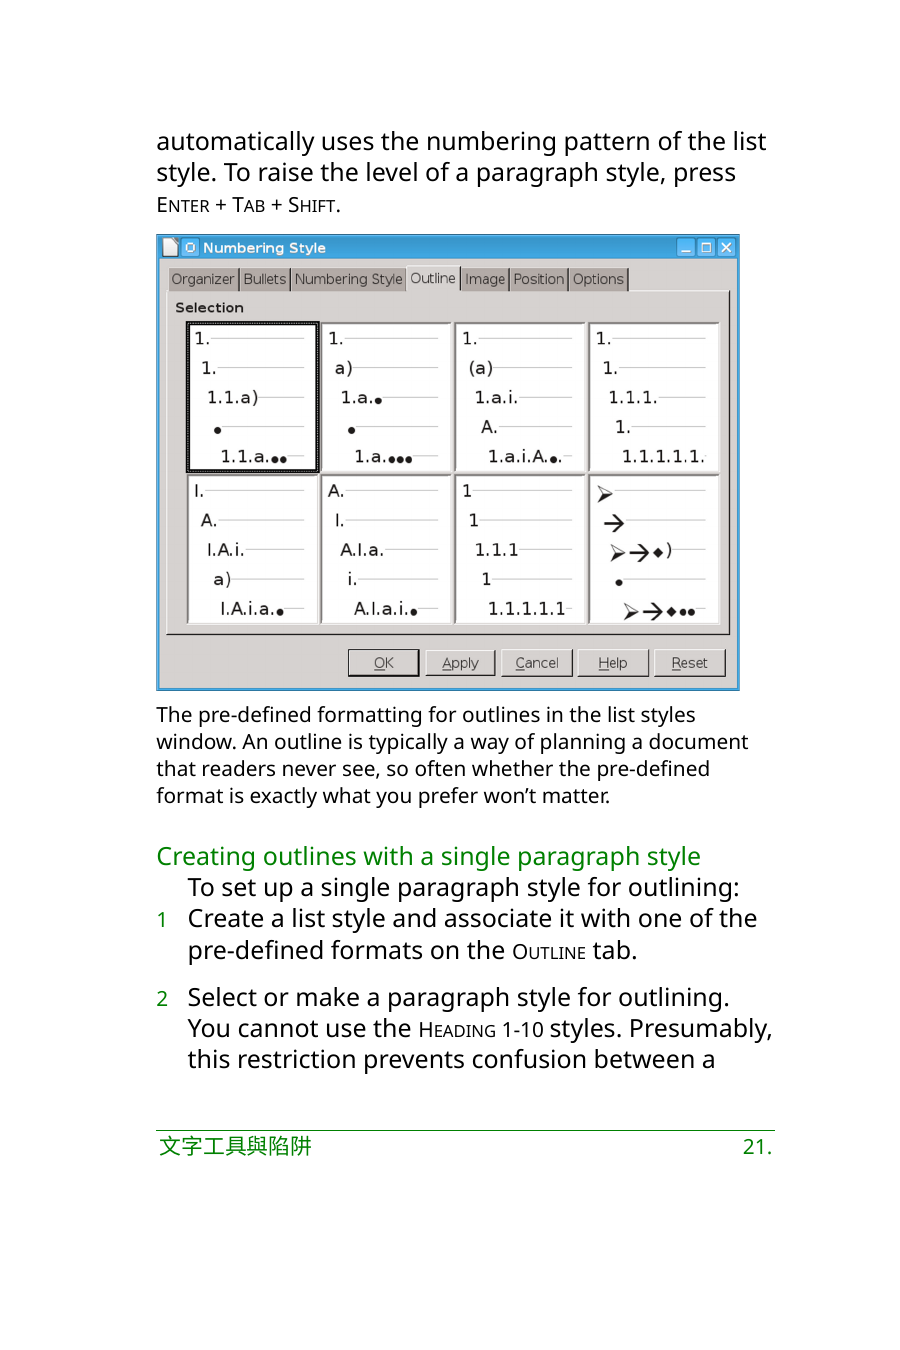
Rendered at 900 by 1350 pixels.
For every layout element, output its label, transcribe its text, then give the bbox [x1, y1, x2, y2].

table_header [156, 234, 775, 693]
picture [156, 234, 740, 691]
text To set up a single paragraph style for outlining: [156, 872, 775, 903]
subtitle Creating outlines with a single paragraph style [156, 840, 775, 872]
list Create a list style and associate it with one of the pre-defined formats on the Outline tab. [156, 903, 775, 965]
list Select or make a paragraph style for outlining. You cannot use the Heading 1-10 styles. Presumably, this restriction prevents confusion between a [156, 981, 775, 1075]
table_cell The pre-defined formatting for outlines in the list styles window. An outline is typically a way of planning a document that readers never see, so often whether the pre-defined format is exactly what you prefer won’t matter. [156, 693, 775, 809]
text automatically uses the numbering pattern of the list style. To raise the level of a paragraph style, press Enter + Tab + Shift. [156, 125, 775, 219]
